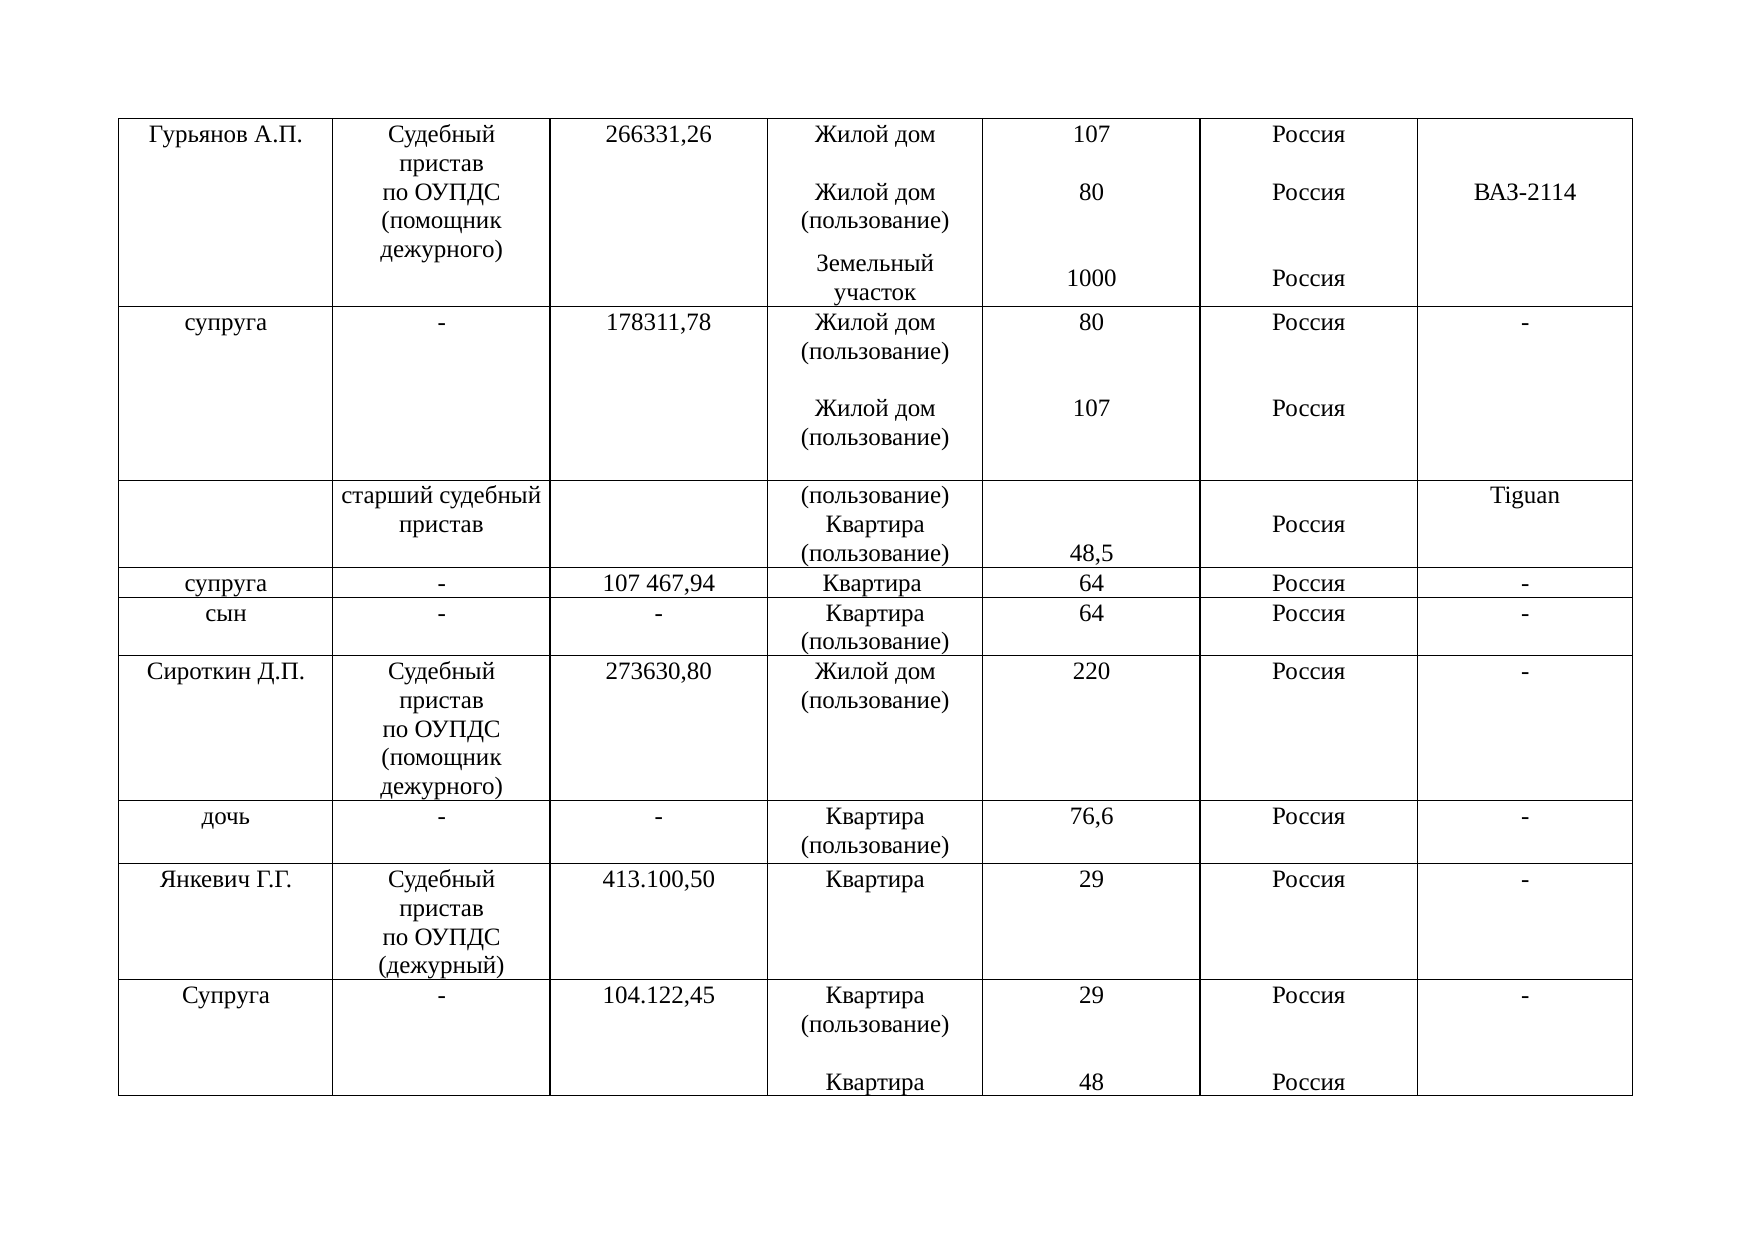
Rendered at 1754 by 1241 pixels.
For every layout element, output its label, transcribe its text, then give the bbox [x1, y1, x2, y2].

table_cell - [551, 598, 767, 655]
table_cell Tiguan [1418, 481, 1632, 567]
table_cell Супруга [119, 980, 332, 1095]
table_cell [551, 481, 767, 567]
table_cell сын [119, 598, 332, 655]
table_header Жилой дом Жилой дом (пользование) Земельный участок [768, 119, 982, 306]
table_cell Жилой дом (пользование) [768, 656, 982, 800]
table_cell - [1418, 307, 1632, 479]
table_cell дочь [119, 801, 332, 863]
table_cell 104.122,45 [551, 980, 767, 1095]
table_cell Россия Россия [1201, 307, 1417, 479]
table_cell - [1418, 568, 1632, 597]
table_cell Судебный пристав по ОУПДС (дежурный) [333, 864, 549, 979]
table_cell (пользование) Квартира (пользование) [768, 481, 982, 567]
table_cell 413.100,50 [551, 864, 767, 979]
table_cell Янкевич Г.Г. [119, 864, 332, 979]
table_cell супруга [119, 307, 332, 479]
table_cell - [333, 307, 549, 479]
table_header Россия Россия Россия [1201, 119, 1417, 306]
table_cell Судебный пристав по ОУПДС (помощник дежурного) [333, 656, 549, 800]
table_cell [119, 481, 332, 567]
table_cell супруга [119, 568, 332, 597]
table_cell Квартира (пользование) [768, 801, 982, 863]
table_cell 178311,78 [551, 307, 767, 479]
table_cell Квартира (пользование) [768, 598, 982, 655]
table_cell 29 [983, 864, 1199, 979]
table_header Судебный пристав по ОУПДС (помощник дежурного) [333, 119, 549, 306]
table_cell - [1418, 864, 1632, 979]
table_cell - [1418, 598, 1632, 655]
table_cell Россия [1201, 656, 1417, 800]
table_cell - [1418, 801, 1632, 863]
table_cell 107 467,94 [551, 568, 767, 597]
table_cell Квартира [768, 864, 982, 979]
table_cell 76,6 [983, 801, 1199, 863]
table_cell 80 107 [983, 307, 1199, 479]
table_cell Жилой дом (пользование) Жилой дом (пользование) [768, 307, 982, 479]
table_cell 48,5 [983, 481, 1199, 567]
table_cell - [333, 801, 549, 863]
table_cell Россия [1201, 598, 1417, 655]
table_cell - [333, 598, 549, 655]
table_cell Квартира [768, 568, 982, 597]
table_header ВАЗ-2114 [1418, 119, 1632, 306]
table_header 107 80 1000 [983, 119, 1199, 306]
table_cell 64 [983, 598, 1199, 655]
table_cell - [1418, 656, 1632, 800]
table_cell 29 48 [983, 980, 1199, 1095]
table_cell Квартира (пользование) Квартира [768, 980, 982, 1095]
table_cell Россия [1201, 864, 1417, 979]
table_cell Сироткин Д.П. [119, 656, 332, 800]
table_cell Россия [1201, 481, 1417, 567]
table_cell - [333, 980, 549, 1095]
table_header 266331,26 [551, 119, 767, 306]
table_header Гурьянов А.П. [119, 119, 332, 306]
table_cell 64 [983, 568, 1199, 597]
table_cell Россия [1201, 568, 1417, 597]
table_cell Россия [1201, 801, 1417, 863]
table_cell 273630,80 [551, 656, 767, 800]
table_cell - [1418, 980, 1632, 1095]
table_cell 220 [983, 656, 1199, 800]
table_cell - старший судебный пристав [333, 481, 549, 567]
table_cell Россия Россия [1201, 980, 1417, 1095]
table_cell - [551, 801, 767, 863]
table_cell - [333, 568, 549, 597]
